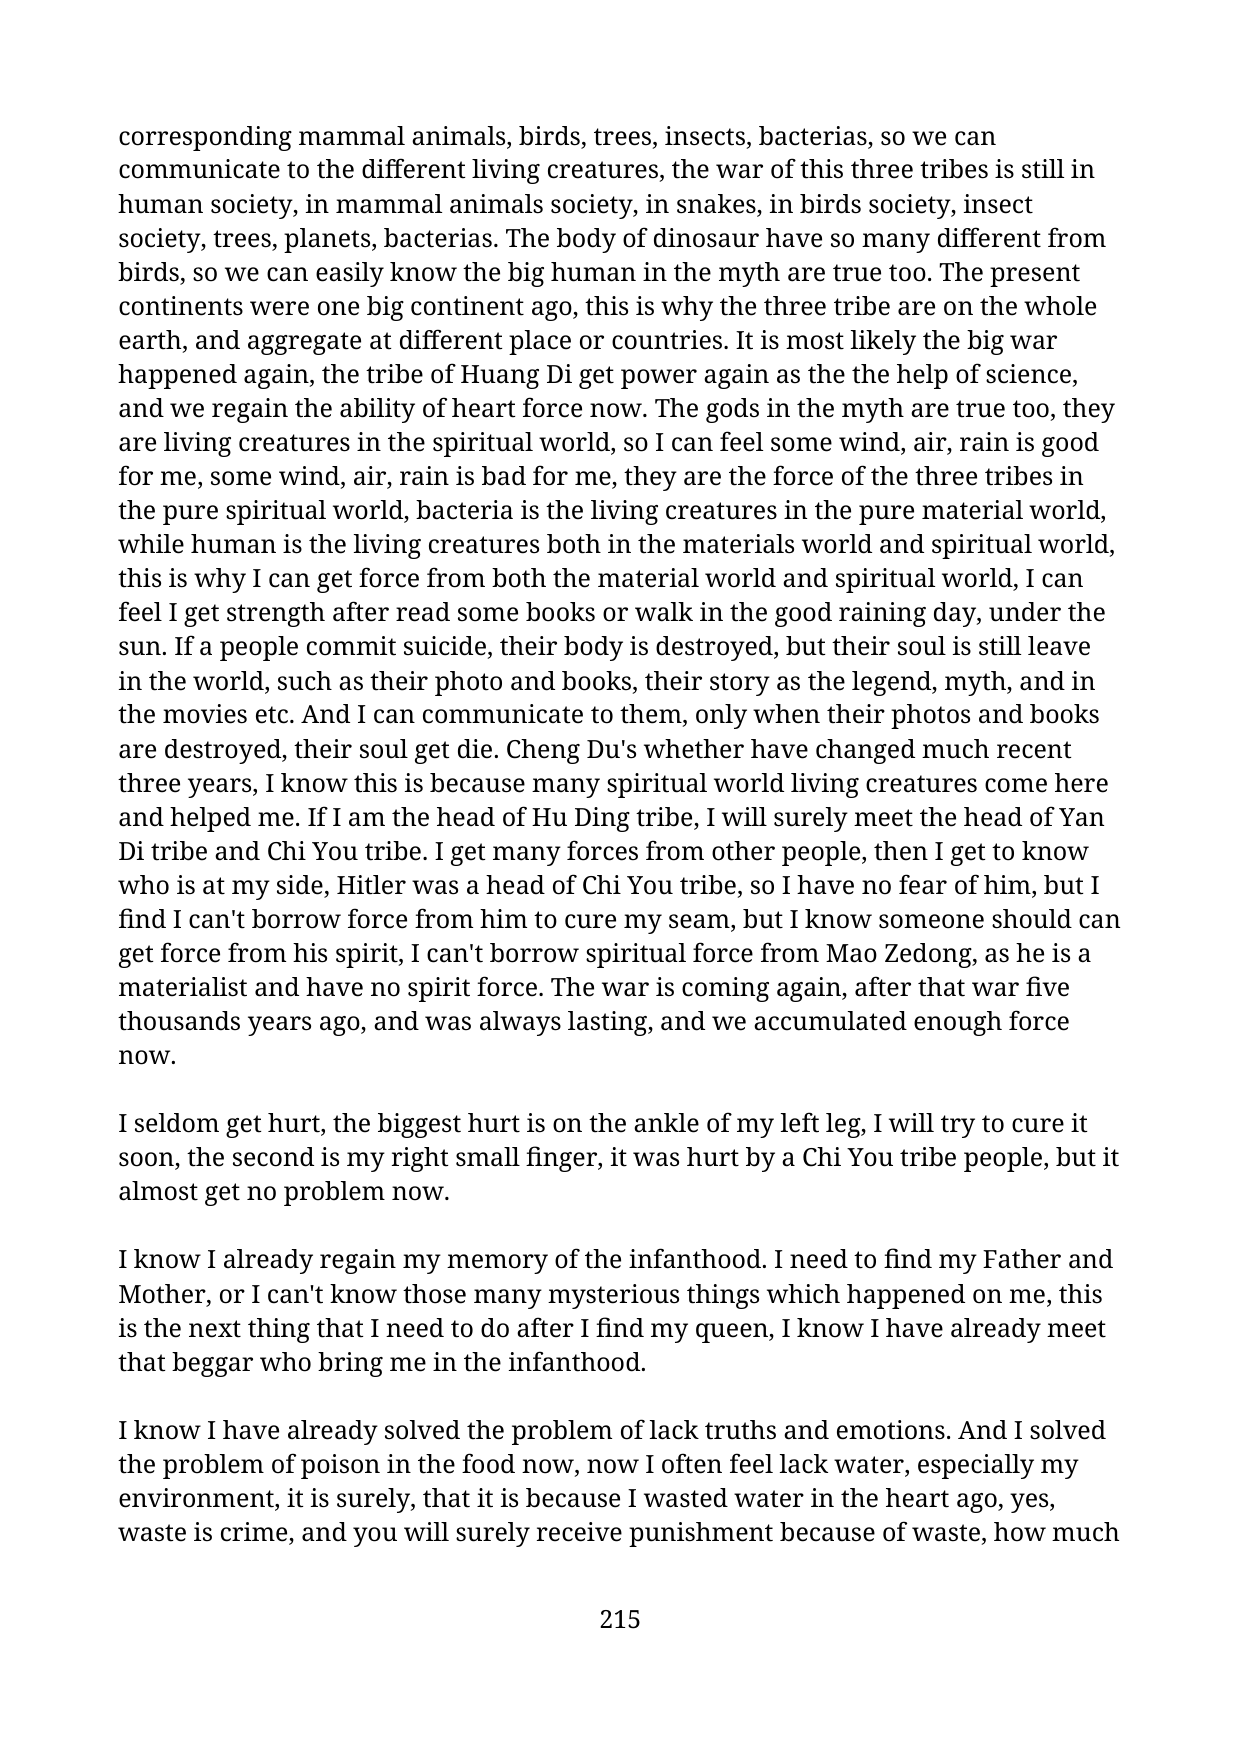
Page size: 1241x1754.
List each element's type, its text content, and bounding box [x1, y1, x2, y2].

text I know I already regain my memory of the infanthood. I need to find my Father and Mother, or I can't know those many mysterious things which happened on me, this is the next thing that I need to do after I find my queen, I know I have already meet that beggar who bring me in the infanthood. [118, 1242, 1122, 1378]
text I know I have already solved the problem of lack truths and emotions. And I solved the problem of poison in the food now, now I often feel lack water, especially my environment, it is surely, that it is because I wasted water in the heart ago, yes, waste is crime, and you will surely receive punishment because of waste, how much [118, 1412, 1122, 1549]
text I seldom get hurt, the biggest hurt is on the ankle of my left leg, I will try to cure it soon, the second is my right small finger, it was hurt by a Chi You tribe people, but it almost get no problem now. [118, 1106, 1122, 1208]
text corresponding mammal animals, birds, trees, insects, bacterias, so we can communicate to the different living creatures, the war of this three tribes is still in human society, in mammal animals society, in snakes, in birds society, insect society, trees, planets, bacterias. The body of dinosaur have so many different from birds, so we can easily know the big human in the myth are true too. The present continents were one big continent ago, this is why the three tribe are on the whole earth, and aggregate at different place or countries. It is most likely the big war happened again, the tribe of Huang Di get power again as the the help of science, and we regain the ability of heart force now. The gods in the myth are true too, they are living creatures in the spiritual world, so I can feel some wind, air, rain is good for me, some wind, air, rain is bad for me, they are the force of the three tribes in the pure spiritual world, bacteria is the living creatures in the pure material world, while human is the living creatures both in the materials world and spiritual world, this is why I can get force from both the material world and spiritual world, I can feel I get strength after read some books or walk in the good raining day, under the sun. If a people commit suicide, their body is destroyed, but their soul is still leave in the world, such as their photo and books, their story as the legend, myth, and in the movies etc. And I can communicate to them, only when their photos and books are destroyed, their soul get die. Cheng Du's whether have changed much recent three years, I know this is because many spiritual world living creatures come here and helped me. If I am the head of Hu Ding tribe, I will surely meet the head of Yan Di tribe and Chi You tribe. I get many forces from other people, then I get to know who is at my side, Hitler was a head of Chi You tribe, so I have no fear of him, but I find I can't borrow force from him to cure my seam, but I know someone should can get force from his spirit, I can't borrow spiritual force from Mao Zedong, as he is a materialist and have no spirit force. The war is coming again, after that war five thousands years ago, and was always lasting, and we accumulated enough force now. [118, 118, 1122, 1072]
